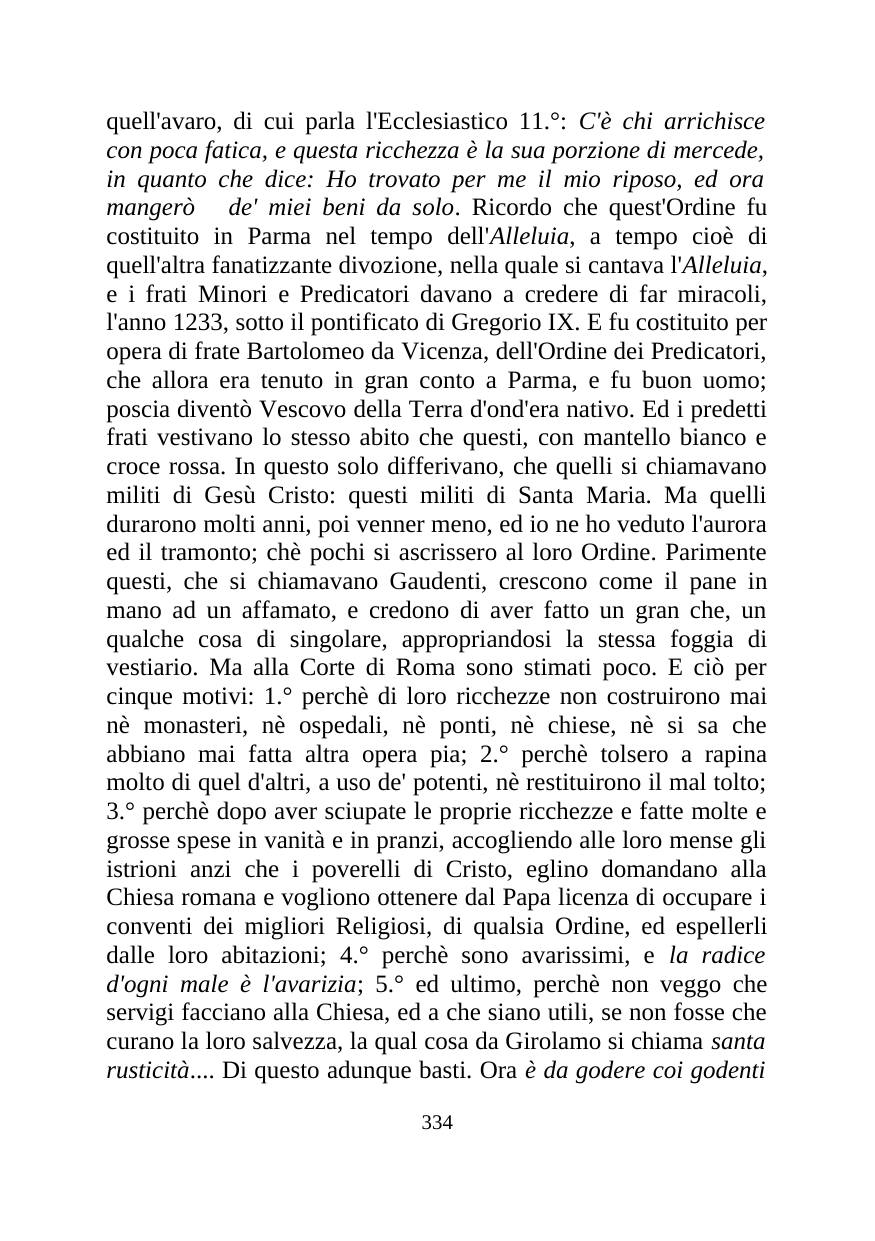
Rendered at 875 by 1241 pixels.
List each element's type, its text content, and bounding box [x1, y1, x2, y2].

text quell'avaro, di cui parla l'Ecclesiastico 11.°: C'è chi arrichisce con poca fatica, e questa ricchezza è la sua porzione di mercede, in quanto che dice: Ho trovato per me il mio riposo, ed ora mangerò de' miei beni da solo. Ricordo che quest'Ordine fu costituito in Parma nel tempo dell'Alleluia, a tempo cioè di quell'altra fanatizzante divozione, nella quale si cantava l'Alleluia, e i frati Minori e Predicatori davano a credere di far miracoli, l'anno 1233, sotto il pontificato di Gregorio IX. E fu costituito per opera di frate Bartolomeo da Vicenza, dell'Ordine dei Predicatori, che allora era tenuto in gran conto a Parma, e fu buon uomo; poscia diventò Vescovo della Terra d'ond'era nativo. Ed i predetti frati vestivano lo stesso abito che questi, con mantello bianco e croce rossa. In questo solo differivano, che quelli si chiamavano militi di Gesù Cristo: questi militi di Santa Maria. Ma quelli durarono molti anni, poi venner meno, ed io ne ho veduto l'aurora ed il tramonto; chè pochi si ascrissero al loro Ordine. Parimente questi, che si chiamavano Gaudenti, crescono come il pane in mano ad un affamato, e credono di aver fatto un gran che, un qualche cosa di singolare, appropriandosi la stessa foggia di vestiario. Ma alla Corte di Roma sono stimati poco. E ciò per cinque motivi: 1.° perchè di loro ricchezze non costruirono mai nè monasteri, nè ospedali, nè ponti, nè chiese, nè si sa che abbiano mai fatta altra opera pia; 2.° perchè tolsero a rapina molto di quel d'altri, a uso de' potenti, nè restituirono il mal tolto; 3.° perchè dopo aver sciupate le proprie ricchezze e fatte molte e grosse spese in vanità e in pranzi, accogliendo alle loro mense gli istrioni anzi che i poverelli di Cristo, eglino domandano alla Chiesa romana e vogliono ottenere dal Papa licenza di occupare i conventi dei migliori Religiosi, di qualsia Ordine, ed espellerli dalle loro abitazioni; 4.° perchè sono avarissimi, e la radice d'ogni male è l'avarizia; 5.° ed ultimo, perchè non veggo che servigi facciano alla Chiesa, ed a che siano utili, se non fosse che curano la loro salvezza, la qual cosa da Girolamo si chiama santa rusticità.... Di questo adunque basti. Ora è da godere coi godenti [106, 106, 768, 1084]
